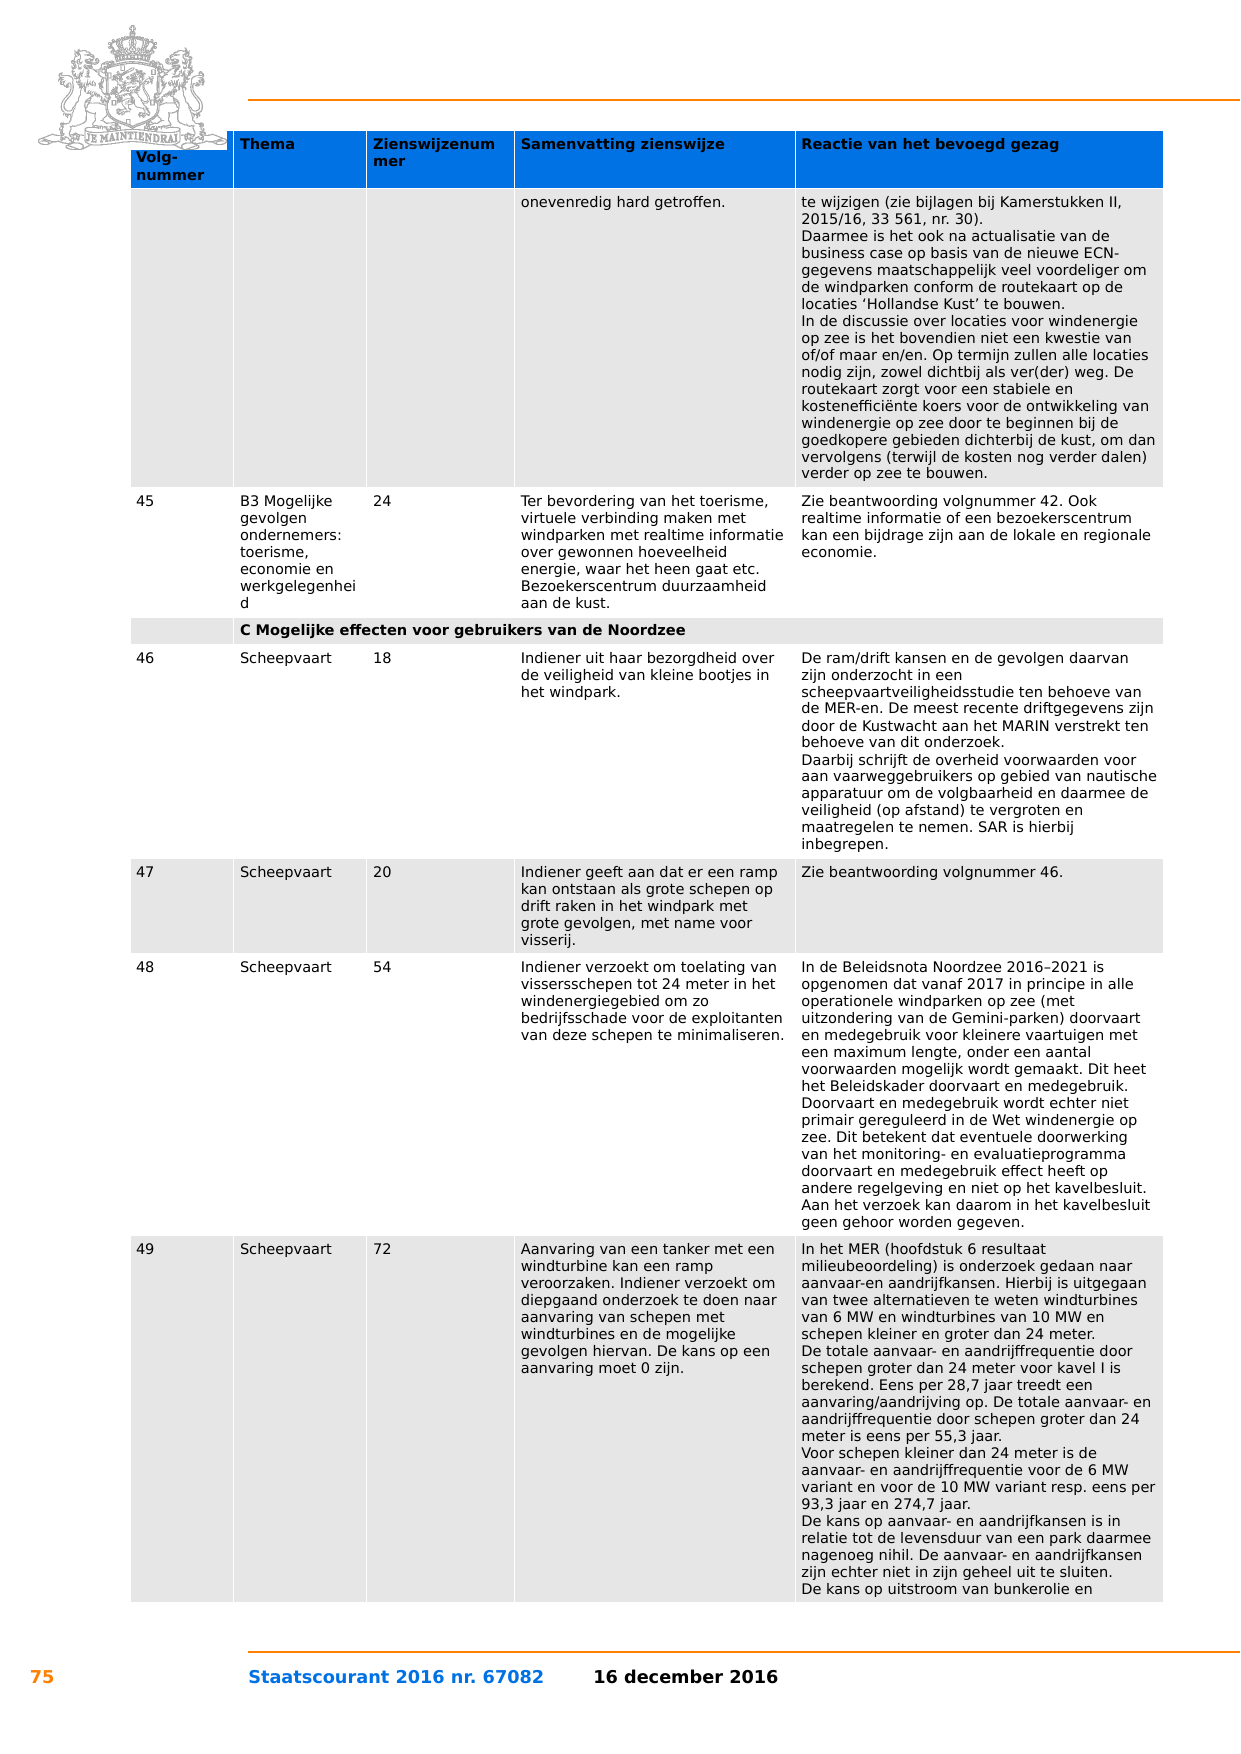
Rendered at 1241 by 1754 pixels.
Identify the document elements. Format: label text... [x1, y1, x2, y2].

table_cell Indiener uit haar bezorgdheid over de veiligheid van kleine bootjes in het windpark. [515, 645, 795, 858]
table_cell 20 [367, 859, 514, 953]
table_cell Aanvaring van een tanker met een windturbine kan een ramp veroorzaken. Indiener verzoekt om diepgaand onderzoek te doen naar aanvaring van schepen met windturbines en de mogelijke gevolgen hiervan. De kans op een aanvaring moet 0 zijn. [515, 1236, 795, 1602]
table_cell 72 [367, 1236, 514, 1602]
table_header Volg-nummer [131, 131, 233, 188]
table_cell 54 [367, 954, 514, 1235]
table_cell 45 [131, 488, 233, 616]
table_cell Indiener verzoekt om toelating van vissersschepen tot 24 meter in het windenergiegebied om zo bedrijfsschade voor de exploitanten van deze schepen te minimaliseren. [515, 954, 795, 1235]
table_cell Indiener geeft aan dat er een ramp kan ontstaan als grote schepen op drift raken in het windpark met grote gevolgen, met name voor visserij. [515, 859, 795, 953]
table_cell Zie beantwoording volgnummer 42. Ook realtime informatie of een bezoekerscentrum kan een bijdrage zijn aan de lokale en regionale economie. [796, 488, 1163, 616]
table_cell Scheepvaart [234, 859, 366, 953]
table_cell [367, 189, 514, 487]
picture [38, 25, 227, 150]
table_cell De ram/drift kansen en de gevolgen daarvan zijn onderzocht in een scheepvaartveiligheidsstudie ten behoeve van de MER-en. De meest recente driftgegevens zijn door de Kustwacht aan het MARIN verstrekt ten behoeve van dit onderzoek. Daarbij schrijft de overheid voorwaarden voor aan vaarweggebruikers op gebied van nautische apparatuur om de volgbaarheid en daarmee de veiligheid (op afstand) te vergroten en maatregelen te nemen. SAR is hierbij inbegrepen. [796, 645, 1163, 858]
table_cell [131, 189, 233, 487]
table_cell 49 [131, 1236, 233, 1602]
table_header Reactie van het bevoegd gezag [796, 131, 1163, 188]
table_cell C Mogelijke effecten voor gebruikers van de Noordzee [234, 618, 1163, 644]
table_cell B3 Mogelijke gevolgen ondernemers: toerisme, economie en werkgelegenheid [234, 488, 366, 616]
table_header Thema [234, 131, 366, 188]
table_cell Ter bevordering van het toerisme, virtuele verbinding maken met windparken met realtime informatie over gewonnen hoeveelheid energie, waar het heen gaat etc. Bezoekerscentrum duurzaamheid aan de kust. [515, 488, 795, 616]
table_cell onevenredig hard getroffen. [515, 189, 795, 487]
table_header Zienswijzenummer [367, 131, 514, 188]
table_cell Scheepvaart [234, 954, 366, 1235]
table_cell In het MER (hoofdstuk 6 resultaat milieubeoordeling) is onderzoek gedaan naar aanvaar-en aandrijfkansen. Hierbij is uitgegaan van twee alternatieven te weten windturbines van 6 MW en windturbines van 10 MW en schepen kleiner en groter dan 24 meter. De totale aanvaar- en aandrijffrequentie door schepen groter dan 24 meter voor kavel I is berekend. Eens per 28,7 jaar treedt een aanvaring/aandrijving op. De totale aanvaar- en aandrijffrequentie door schepen groter dan 24 meter is eens per 55,3 jaar. Voor schepen kleiner dan 24 meter is de aanvaar- en aandrijffrequentie voor de 6 MW variant en voor de 10 MW variant resp. eens per 93,3 jaar en 274,7 jaar. De kans op aanvaar- en aandrijfkansen is in relatie tot de levensduur van een park daarmee nagenoeg nihil. De aanvaar- en aandrijfkansen zijn echter niet in zijn geheel uit te sluiten. De kans op uitstroom van bunkerolie en [796, 1236, 1163, 1602]
table_cell Zie beantwoording volgnummer 46. [796, 859, 1163, 953]
table_cell 46 [131, 645, 233, 858]
table_cell 48 [131, 954, 233, 1235]
table_cell te wijzigen (zie bijlagen bij Kamerstukken II, 2015/16, 33 561, nr. 30). Daarmee is het ook na actualisatie van de business case op basis van de nieuwe ECN-gegevens maatschappelijk veel voordeliger om de windparken conform de routekaart op de locaties ‘Hollandse Kust’ te bouwen. In de discussie over locaties voor windenergie op zee is het bovendien niet een kwestie van of/of maar en/en. Op termijn zullen alle locaties nodig zijn, zowel dichtbij als ver(der) weg. De routekaart zorgt voor een stabiele en kostenefficiënte koers voor de ontwikkeling van windenergie op zee door te beginnen bij de goedkopere gebieden dichterbij de kust, om dan vervolgens (terwijl de kosten nog verder dalen) verder op zee te bouwen. [796, 189, 1163, 487]
table_cell [131, 618, 233, 644]
table_cell Scheepvaart [234, 645, 366, 858]
table_cell 24 [367, 488, 514, 616]
table_cell 18 [367, 645, 514, 858]
table_cell [234, 189, 366, 487]
table_header Samenvatting zienswijze [515, 131, 795, 188]
table_cell Scheepvaart [234, 1236, 366, 1602]
table_cell 47 [131, 859, 233, 953]
table_cell In de Beleidsnota Noordzee 2016–2021 is opgenomen dat vanaf 2017 in principe in alle operationele windparken op zee (met uitzondering van de Gemini-parken) doorvaart en medegebruik voor kleinere vaartuigen met een maximum lengte, onder een aantal voorwaarden mogelijk wordt gemaakt. Dit heet het Beleidskader doorvaart en medegebruik. Doorvaart en medegebruik wordt echter niet primair gereguleerd in de Wet windenergie op zee. Dit betekent dat eventuele doorwerking van het monitoring- en evaluatieprogramma doorvaart en medegebruik effect heeft op andere regelgeving en niet op het kavelbesluit. Aan het verzoek kan daarom in het kavelbesluit geen gehoor worden gegeven. [796, 954, 1163, 1235]
